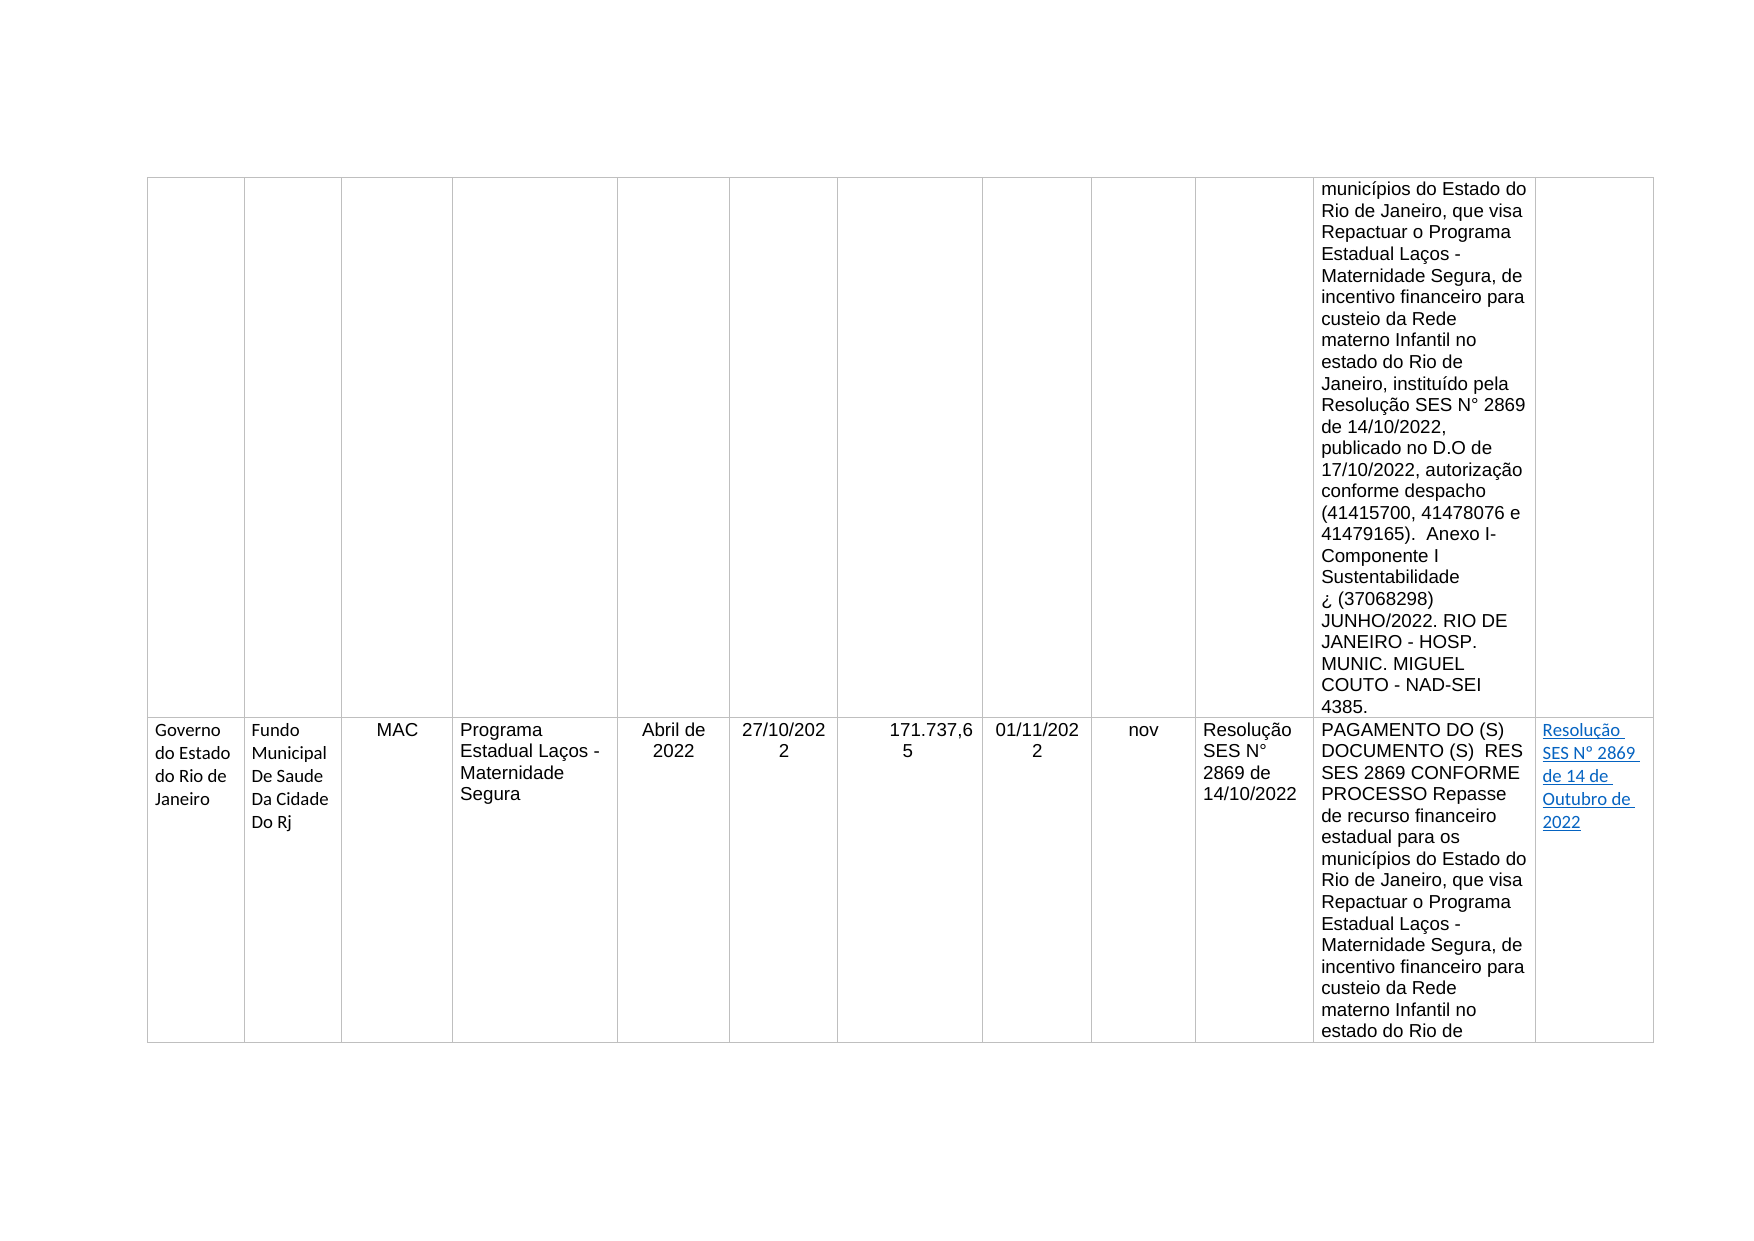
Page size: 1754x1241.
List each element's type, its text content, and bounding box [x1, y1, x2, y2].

table_cell nov [1092, 718, 1195, 1042]
table_cell Fundo Municipal De Saude Da Cidade Do Rj [245, 718, 341, 1042]
table_cell [730, 178, 837, 717]
table_cell [983, 178, 1091, 717]
table_cell Abril de 2022 [618, 718, 729, 1042]
table_cell [1196, 178, 1313, 717]
table_cell 01/11/2022 [983, 718, 1091, 1042]
table_cell Governo do Estado do Rio de Janeiro [148, 718, 244, 1042]
table_cell Programa Estadual Laços - Maternidade Segura [453, 718, 617, 1042]
table_cell [1536, 178, 1653, 717]
table_cell [1092, 178, 1195, 717]
table_cell [342, 178, 452, 717]
table_cell [618, 178, 729, 717]
table_cell MAC [342, 718, 452, 1042]
table_cell [148, 178, 244, 717]
table_cell 27/10/2022 [730, 718, 837, 1042]
table_cell [245, 178, 341, 717]
table_cell [453, 178, 617, 717]
table_cell PAGAMENTO DO (S) DOCUMENTO (S) RES SES 2869 CONFORME PROCESSO Repasse de recurso financeiro estadual para os municípios do Estado do Rio de Janeiro, que visa Repactuar o Programa Estadual Laços - Maternidade Segura, de incentivo financeiro para custeio da Rede materno Infantil no estado do Rio de [1314, 718, 1535, 1042]
table_cell 171.737,65 [838, 718, 982, 1042]
table_cell Resolução SES N° 2869 de 14/10/2022 [1196, 718, 1313, 1042]
table_cell Resolução SES Nº 2869 de 14 de Outubro de 2022 [1536, 718, 1653, 1042]
table_cell municípios do Estado do Rio de Janeiro, que visa Repactuar o Programa Estadual Laços - Maternidade Segura, de incentivo financeiro para custeio da Rede materno Infantil no estado do Rio de Janeiro, instituído pela Resolução SES N° 2869 de 14/10/2022, publicado no D.O de 17/10/2022, autorização conforme despacho (41415700, 41478076 e 41479165). Anexo I- Componente I Sustentabilidade ¿ (37068298) JUNHO/2022. RIO DE JANEIRO - HOSP. MUNIC. MIGUEL COUTO - NAD-SEI 4385. [1314, 178, 1535, 717]
table_cell [838, 178, 982, 717]
